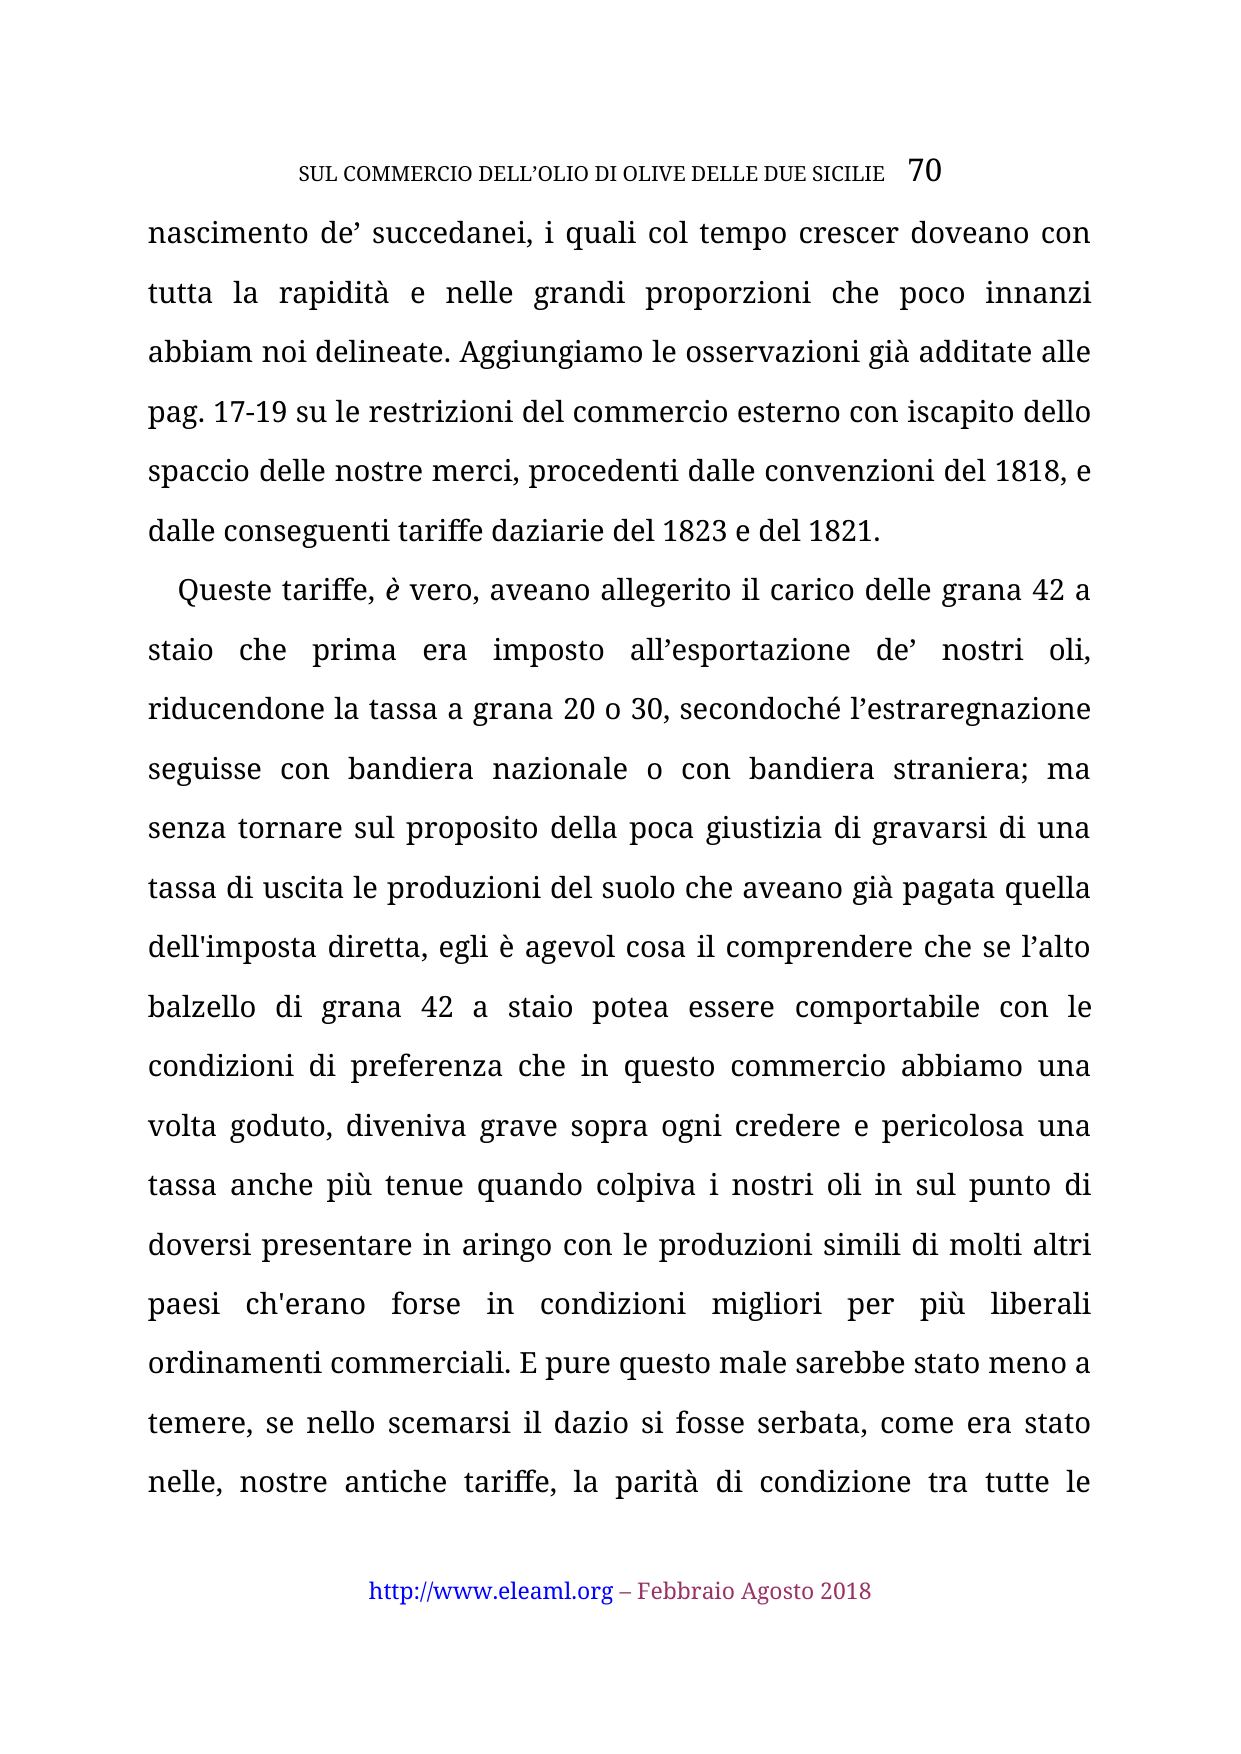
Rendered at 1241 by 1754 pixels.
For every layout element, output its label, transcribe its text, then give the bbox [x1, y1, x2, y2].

text nascimento de’ succedanei, i quali col tempo crescer doveano con tutta la rapidità e nelle grandi proporzioni che poco innanzi abbiam noi delineate. Aggiungiamo le osservazioni già additate alle pag. 17-19 su le restrizioni del commercio esterno con iscapito dello spaccio delle nostre merci, procedenti dalle convenzioni del 1818, e dalle conseguenti tariffe daziarie del 1823 e del 1821. [148, 213, 1093, 550]
text Queste tariffe, è vero, aveano allegerito il carico delle grana 42 a staio che prima era imposto all’esportazione de’ nostri oli, riducendone la tassa a grana 20 o 30, secondoché l’estraregnazione seguisse con bandiera nazionale o con bandiera straniera; ma senza tornare sul proposito della poca giustizia di gravarsi di una tassa di uscita le produzioni del suolo che aveano già pagata quella dell'imposta diretta, egli è agevol cosa il comprendere che se l’alto balzello di grana 42 a staio potea essere comportabile con le condizioni di preferenza che in questo commercio abbiamo una volta goduto, diveniva grave sopra ogni credere e pericolosa una tassa anche più tenue quando colpiva i nostri oli in sul punto di doversi presentare in aringo con le produzioni simili di molti altri paesi ch'erano forse in condizioni migliori per più liberali ordinamenti commerciali. E pure questo male sarebbe stato meno a temere, se nello scemarsi il dazio si fosse serbata, come era stato nelle, nostre antiche tariffe, la parità di condizione tra tutte le [148, 569, 1093, 1501]
